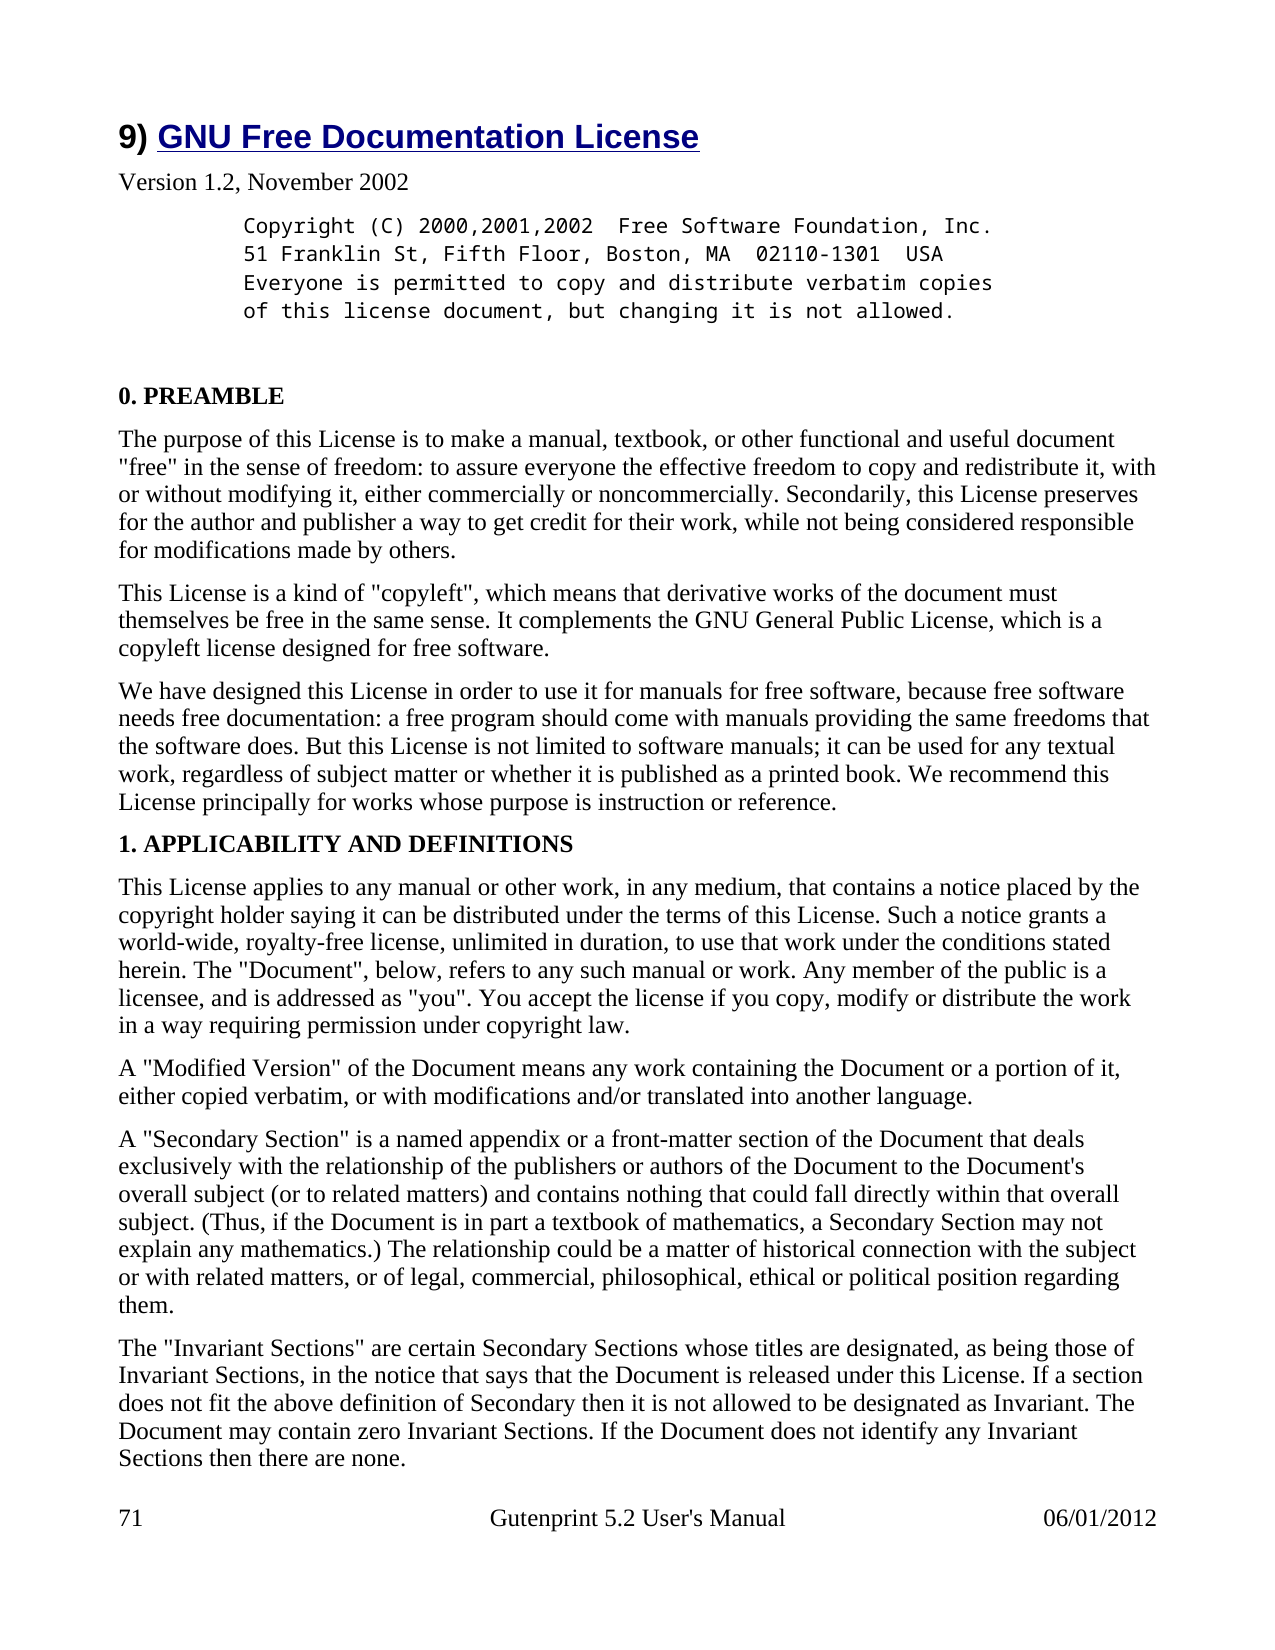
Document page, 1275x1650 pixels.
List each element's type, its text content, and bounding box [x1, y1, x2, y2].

text of this license document, but changing it is not allowed. [118, 296, 1157, 324]
subtitle GNU Free Documentation License [118, 118, 1157, 156]
text A "Modified Version" of the Document means any work containing the Document or a portion of it, either copied verbatim, or with modifications and/or translated into another language. [118, 1054, 1157, 1110]
text The purpose of this License is to make a manual, textbook, or other functional and useful document "free" in the sense of freedom: to assure everyone the effective freedom to copy and redistribute it, with or without modifying it, either commercially or noncommercially. Secondarily, this License preserves for the author and publisher a way to get credit for their work, while not being considered responsible for modifications made by others. [118, 425, 1157, 564]
text This License applies to any manual or other work, in any medium, that contains a notice placed by the copyright holder saying it can be distributed under the terms of this License. Such a notice grants a world-wide, royalty-free license, unlimited in duration, to use that work under the conditions stated herein. The "Document", below, refers to any such manual or work. Any member of the public is a licensee, and is addressed as "you". You accept the license if you copy, modify or distribute the work in a way requiring permission under copyright law. [118, 873, 1157, 1039]
text The "Invariant Sections" are certain Secondary Sections whose titles are designated, as being those of Invariant Sections, in the notice that says that the Document is released under this License. If a section does not fit the above definition of Secondary then it is not allowed to be designated as Invariant. The Document may contain zero Invariant Sections. If the Document does not identify any Invariant Sections then there are none. [118, 1334, 1157, 1472]
text We have designed this License in order to use it for manuals for free software, because free software needs free documentation: a free program should come with manuals providing the same freedoms that the software does. But this License is not limited to software manuals; it can be used for any textual work, regardless of subject matter or whether it is published as a printed book. We recommend this License principally for works whose purpose is instruction or reference. [118, 677, 1157, 815]
text Copyright (C) 2000,2001,2002 Free Software Foundation, Inc. [118, 211, 1157, 239]
text Version 1.2, November 2002 [118, 168, 1157, 196]
text This License is a kind of "copyleft", which means that derivative works of the document must themselves be free in the same sense. It complements the GNU General Public License, which is a copyleft license designed for free software. [118, 579, 1157, 662]
text A "Secondary Section" is a named appendix or a front-matter section of the Document that deals exclusively with the relationship of the publishers or authors of the Document to the Document's overall subject (or to related matters) and contains nothing that could fall directly within that overall subject. (Thus, if the Document is in part a textbook of mathematics, a Secondary Section may not explain any mathematics.) The relationship could be a matter of historical connection with the subject or with related matters, or of legal, commercial, philosophical, ethical or political position regarding them. [118, 1125, 1157, 1319]
text Everyone is permitted to copy and distribute verbatim copies [118, 268, 1157, 296]
text 51 Franklin St, Fifth Floor, Boston, MA 02110-1301 USA [118, 239, 1157, 268]
text 1. APPLICABILITY AND DEFINITIONS [118, 830, 1157, 858]
text 0. PREAMBLE [118, 382, 1157, 410]
